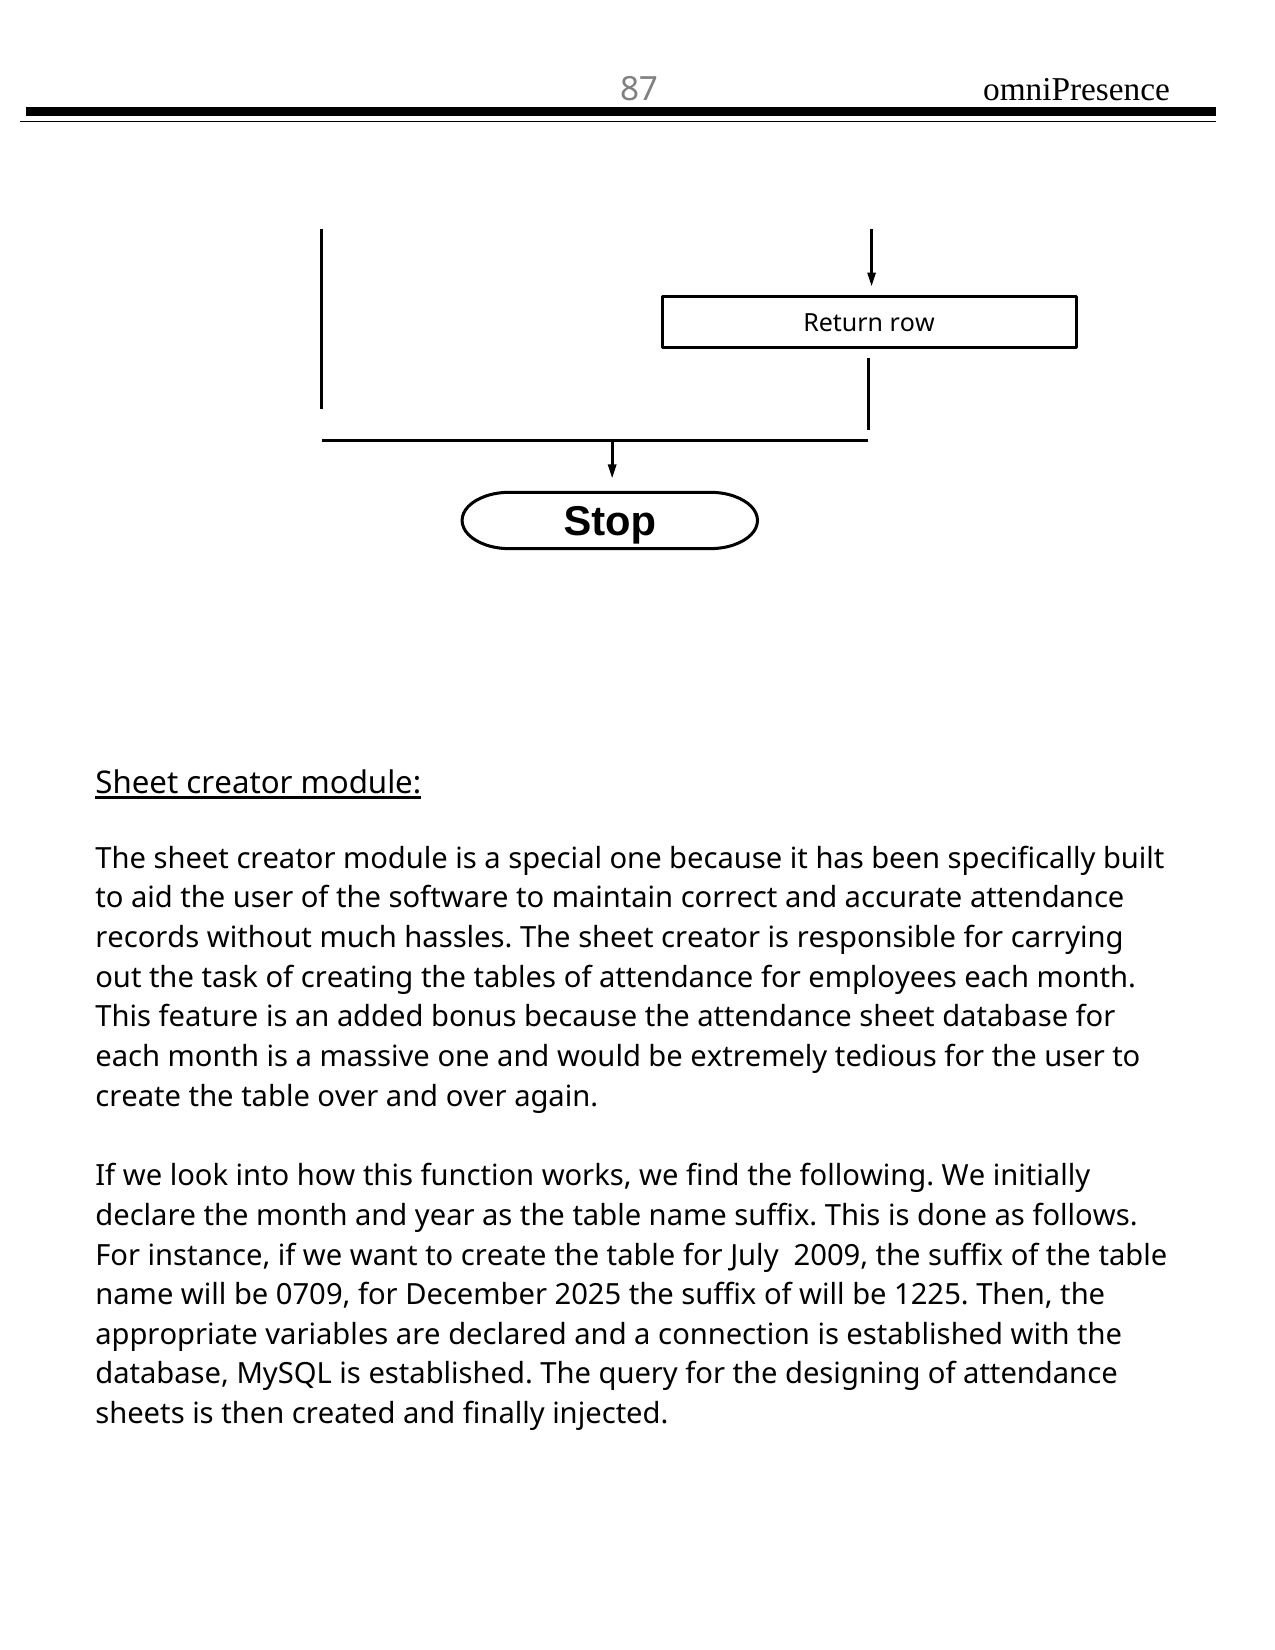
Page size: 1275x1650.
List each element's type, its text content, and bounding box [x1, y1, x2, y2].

text The sheet creator module is a special one because it has been specifically built to aid the user of the software to maintain correct and accurate attendance records without much hassles. The sheet creator is responsible for carrying out the task of creating the tables of attendance for employees each month. This feature is an added bonus because the attendance sheet database for each month is a massive one and would be extremely tedious for the user to create the table over and over again. [95, 837, 1170, 1115]
text If we look into how this function works, we find the following. We initially declare the month and year as the table name suffix. This is done as follows. For instance, if we want to create the table for July 2009, the suffix of the table name will be 0709, for December 2025 the suffix of will be 1225. Then, the appropriate variables are declared and a connection is established with the database, MySQL is established. The query for the designing of attendance sheets is then created and finally injected. [95, 1154, 1170, 1432]
text Sheet creator module: [95, 760, 1170, 803]
